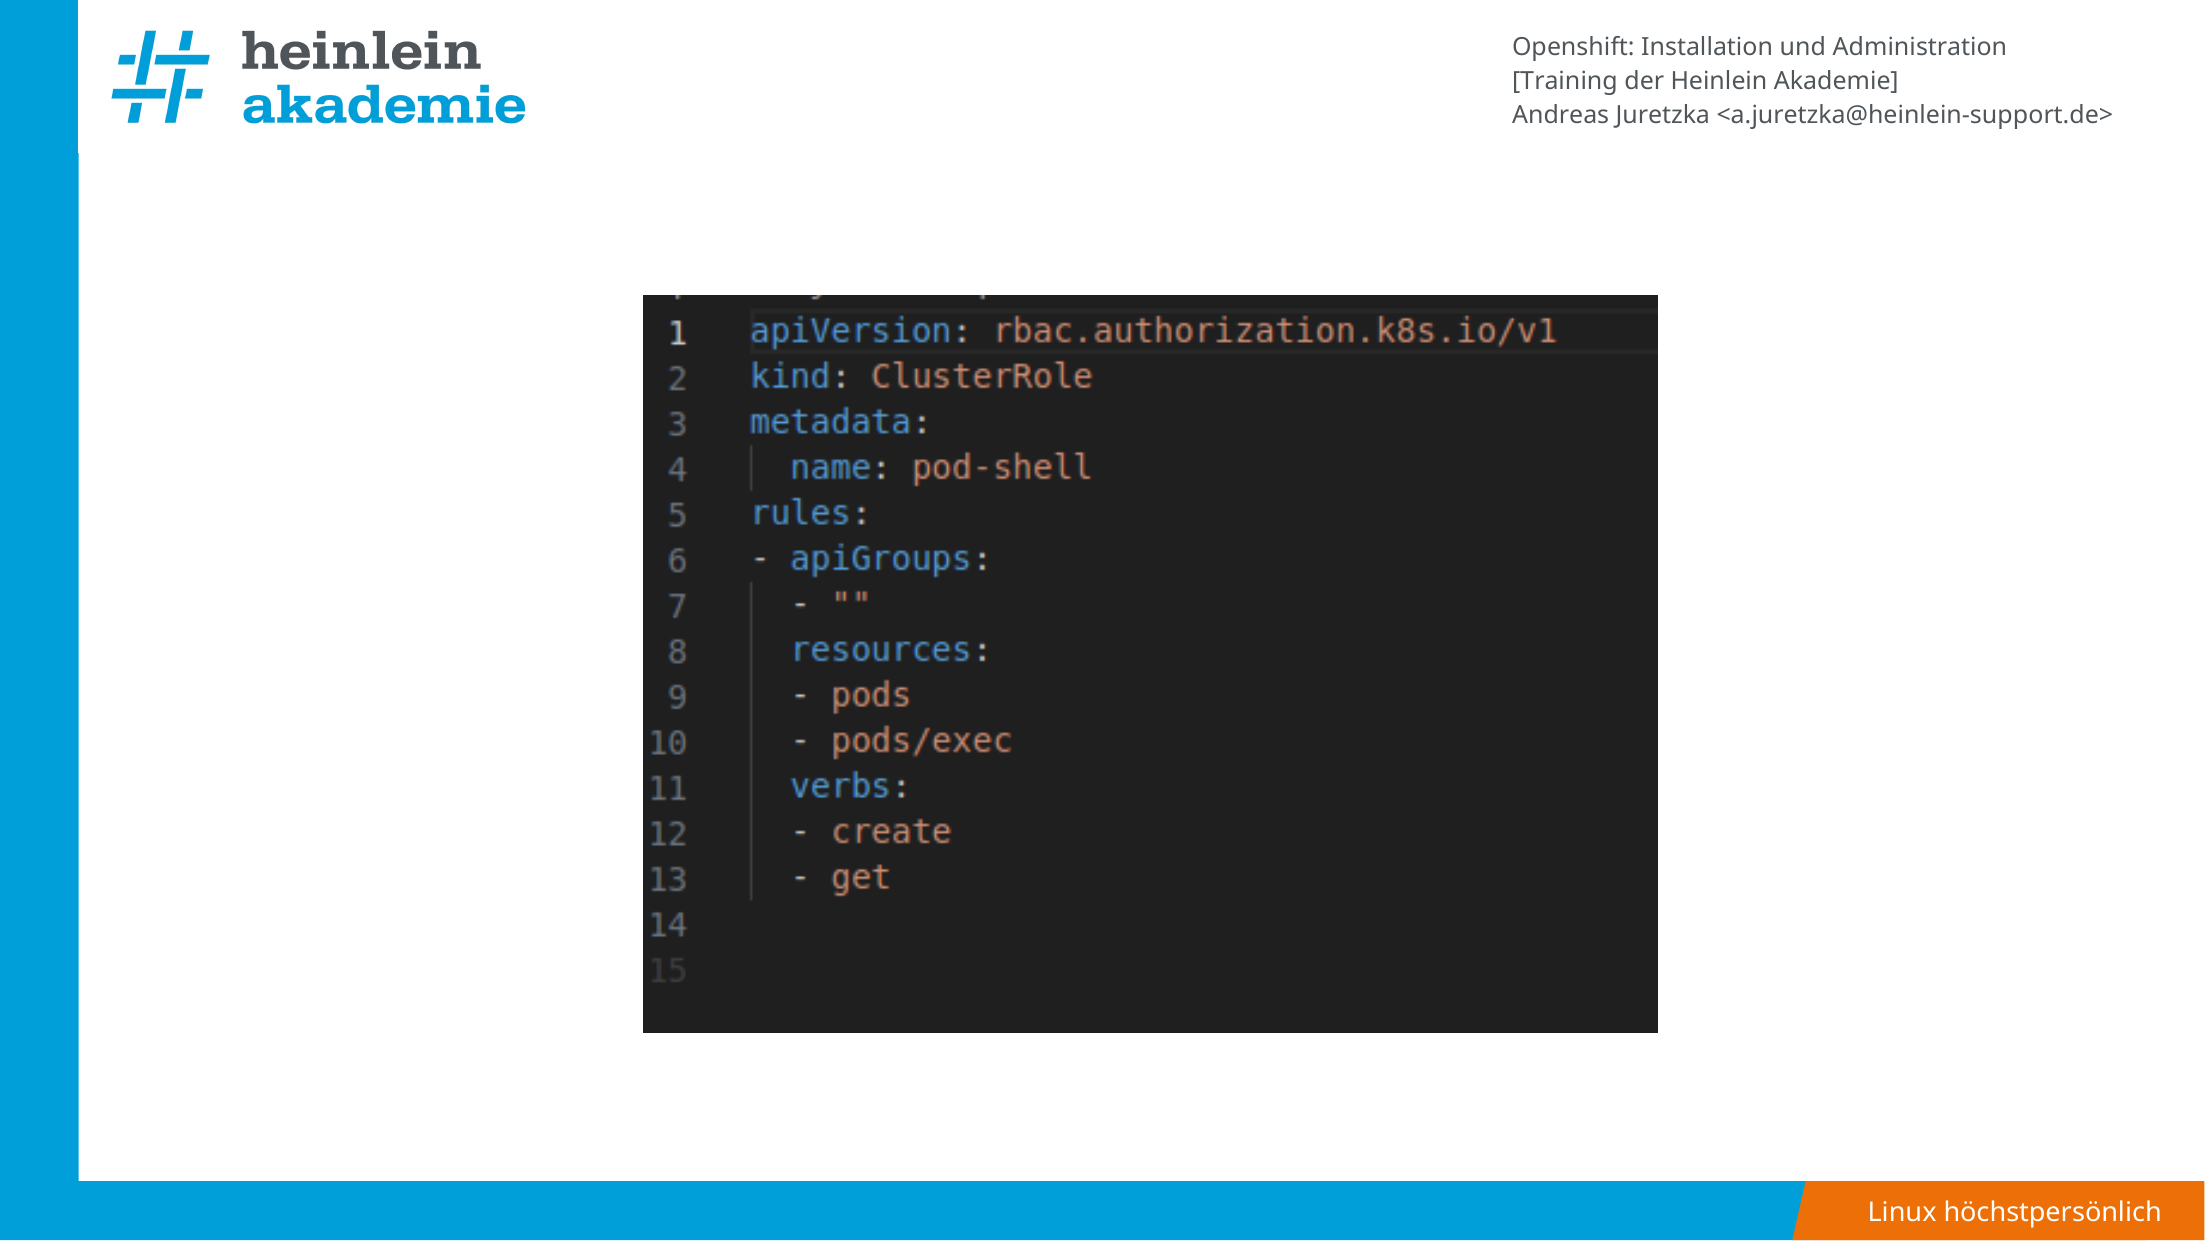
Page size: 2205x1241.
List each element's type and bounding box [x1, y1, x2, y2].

picture [79, 0, 558, 153]
picture [643, 295, 1658, 1033]
